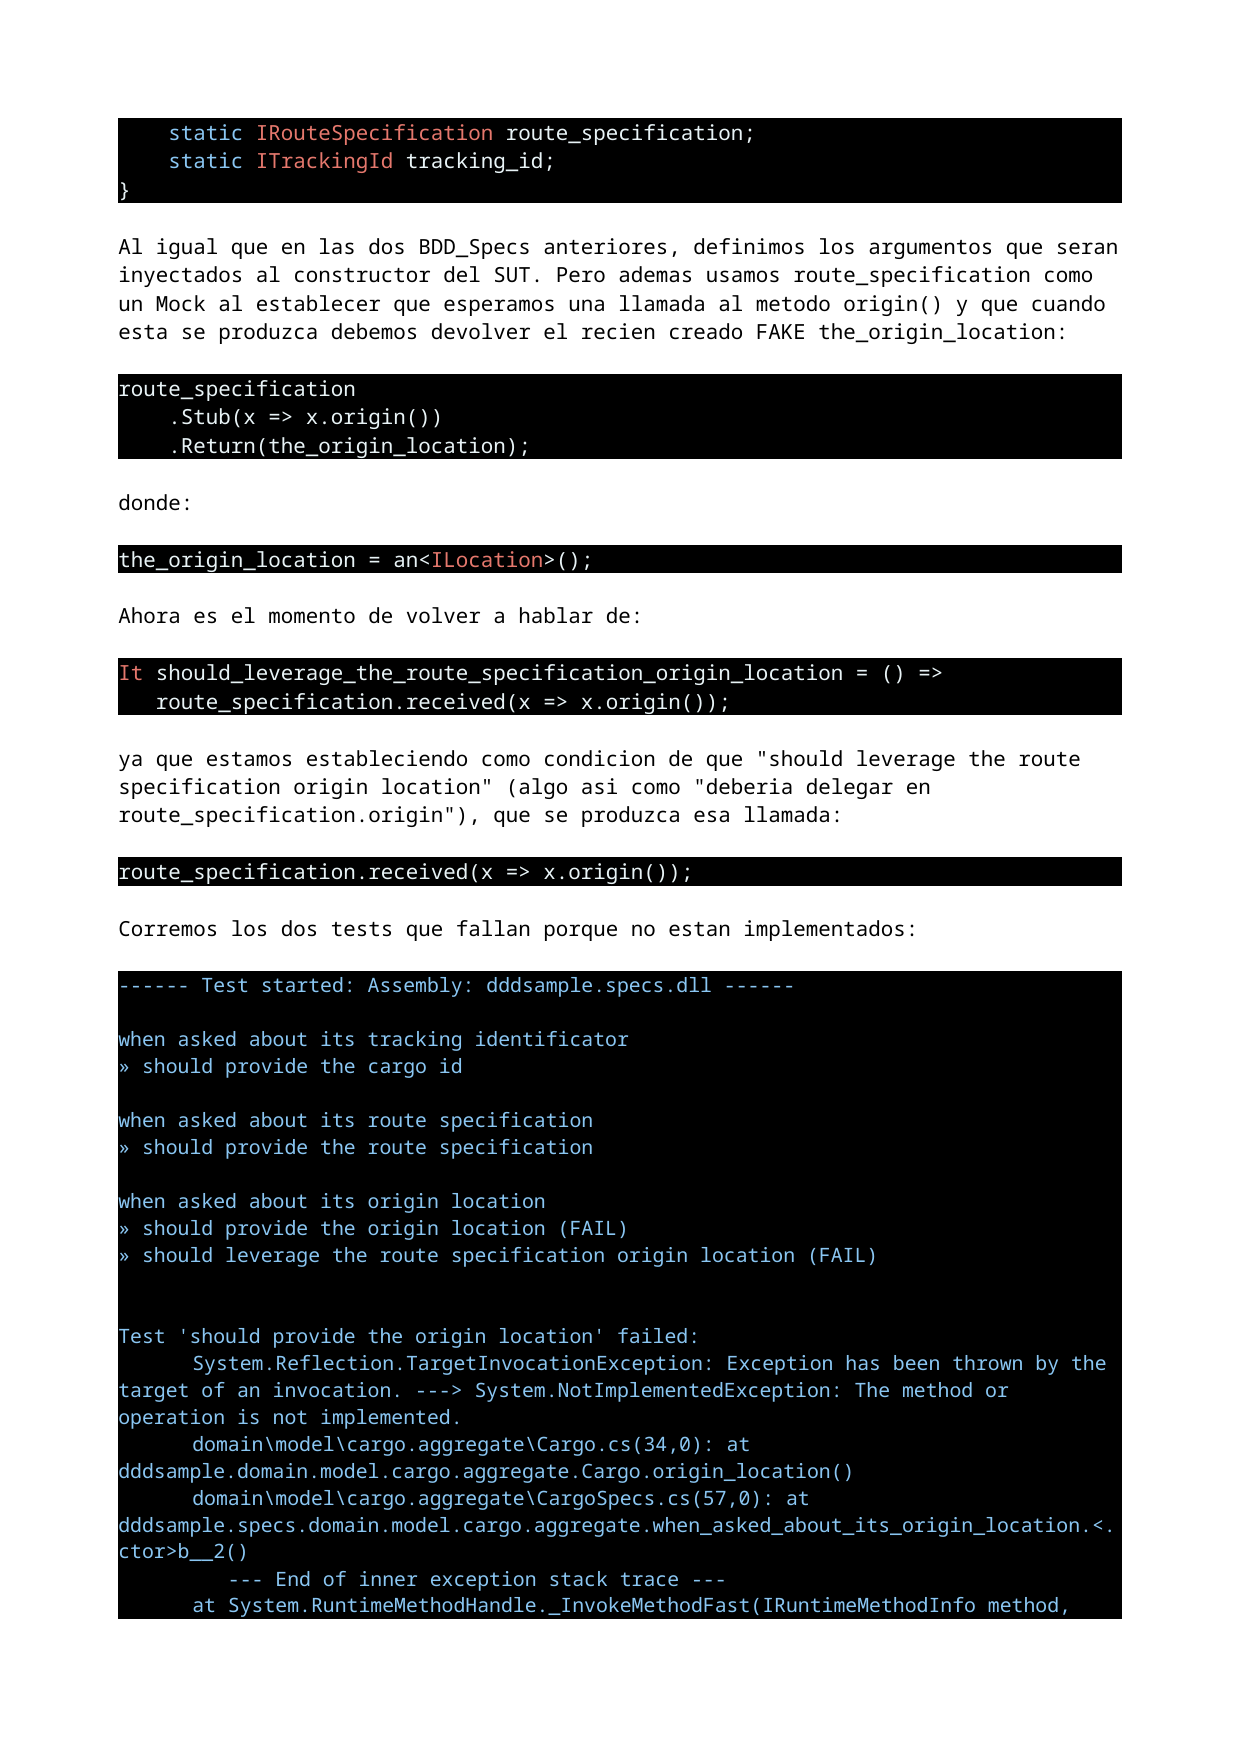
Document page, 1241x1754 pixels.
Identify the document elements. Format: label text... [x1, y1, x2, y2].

text It should_leverage_the_route_specification_origin_location = () => [118, 658, 1122, 687]
text System.Reflection.TargetInvocationException: Exception has been thrown by the target of an invocation. ---> System.NotImplementedException: The method or operation is not implemented. [118, 1349, 1122, 1430]
text static IRouteSpecification route_specification; [118, 118, 1122, 147]
text » should leverage the route specification origin location (FAIL) [118, 1241, 1122, 1268]
text Ahora es el momento de volver a hablar de: [118, 602, 1122, 630]
text Al igual que en las dos BDD_Specs anteriores, definimos los argumentos que seran inyectados al constructor del SUT. Pero ademas usamos route_specification como un Mock al establecer que esperamos una llamada al metodo origin() y que cuando esta se produzca debemos devolver el recien creado FAKE the_origin_location: [118, 232, 1122, 346]
text donde: [118, 488, 1122, 516]
text Corremos los dos tests que fallan porque no estan implementados: [118, 914, 1122, 943]
text » should provide the origin location (FAIL) [118, 1214, 1122, 1241]
text when asked about its tracking identificator [118, 1025, 1122, 1052]
text ya que estamos estableciendo como condicion de que "should leverage the route specification origin location" (algo asi como "deberia delegar en route_specification.origin"), que se produzca esa llamada: [118, 744, 1122, 829]
text when asked about its route specification [118, 1106, 1122, 1133]
text » should provide the cargo id [118, 1052, 1122, 1079]
text domain\model\cargo.aggregate\CargoSpecs.cs(57,0): at dddsample.specs.domain.model.cargo.aggregate.when_asked_about_its_origin_location.<.ctor>b__2() [118, 1484, 1122, 1565]
text the_origin_location = an<ILocation>(); [118, 545, 1122, 573]
text .Return(the_origin_location); [118, 431, 1122, 459]
text domain\model\cargo.aggregate\Cargo.cs(34,0): at dddsample.domain.model.cargo.aggregate.Cargo.origin_location() [118, 1430, 1122, 1484]
text route_specification.received(x => x.origin()); [118, 857, 1122, 886]
text Test 'should provide the origin location' failed: [118, 1322, 1122, 1349]
text when asked about its origin location [118, 1187, 1122, 1214]
text .Stub(x => x.origin()) [118, 402, 1122, 431]
text route_specification [118, 374, 1122, 402]
text » should provide the route specification [118, 1133, 1122, 1160]
text --- End of inner exception stack trace --- [118, 1565, 1122, 1592]
text route_specification.received(x => x.origin()); [118, 687, 1122, 715]
text at System.RuntimeMethodHandle._InvokeMethodFast(IRuntimeMethodInfo method, [118, 1592, 1122, 1619]
text ------ Test started: Assembly: dddsample.specs.dll ------ [118, 971, 1122, 998]
text static ITrackingId tracking_id; [118, 147, 1122, 175]
text } [118, 175, 1122, 203]
